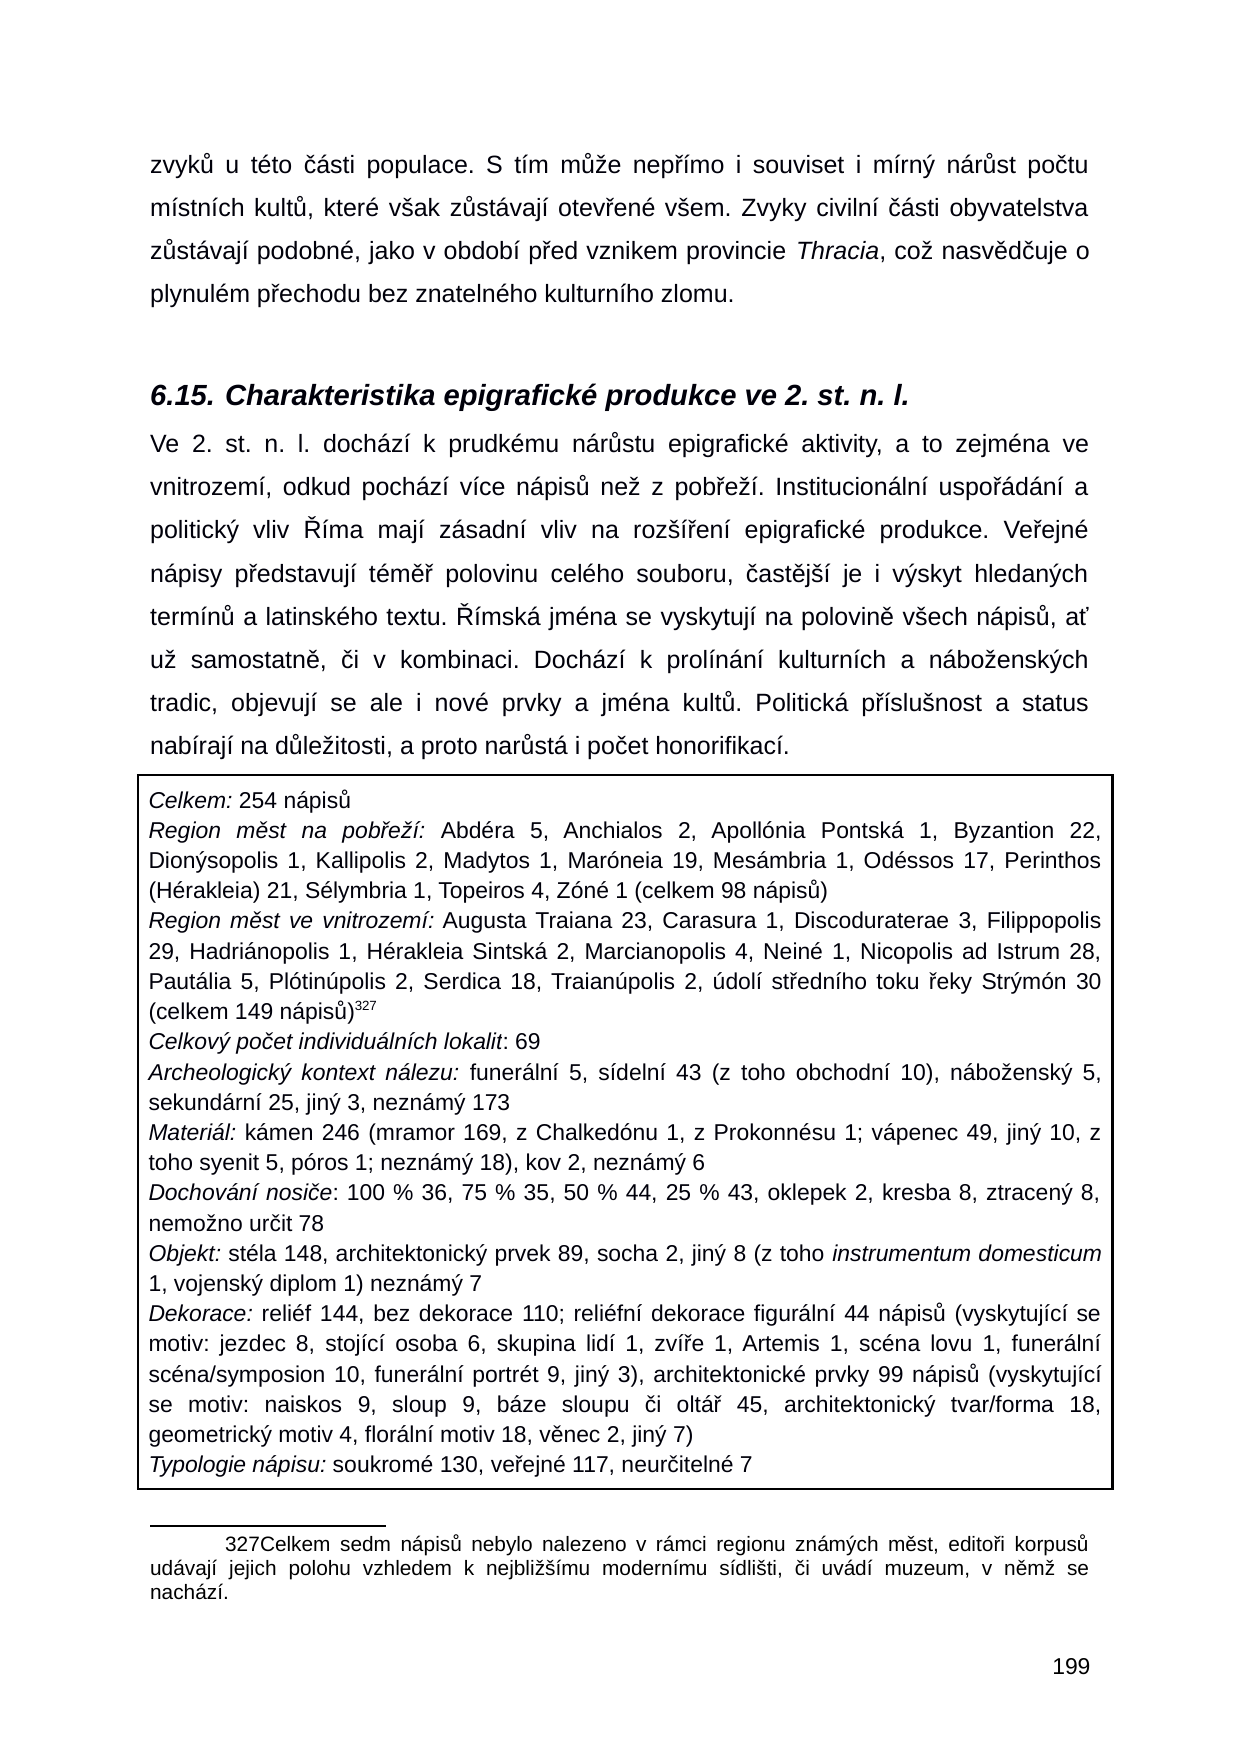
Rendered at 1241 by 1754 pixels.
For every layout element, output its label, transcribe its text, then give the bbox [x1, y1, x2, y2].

text zvyků u této části populace. S tím může nepřímo i souviset i mírný nárůst počtu místních kultů, které však zůstávají otevřené všem. Zvyky civilní části obyvatelstva zůstávají podobné, jako v období před vznikem provincie Thracia, což nasvědčuje o plynulém přechodu bez znatelného kulturního zlomu. [150, 150, 1090, 308]
text Ve 2. st. n. l. dochází k prudkému nárůstu epigrafické aktivity, a to zejména ve vnitrozemí, odkud pochází více nápisů než z pobřeží. Institucionální uspořádání a politický vliv Říma mají zásadní vliv na rozšíření epigrafické produkce. Veřejné nápisy představují téměř polovinu celého souboru, častější je i výskyt hledaných termínů a latinského textu. Římská jména se vyskytují na polovině všech nápisů, ať už samostatně, či v kombinaci. Dochází k prolínání kulturních a náboženských tradic, objevují se ale i nové prvky a jména kultů. Politická příslušnost a status nabírají na důležitosti, a proto narůstá i počet honorifikací. [150, 429, 1090, 760]
list Charakteristika epigrafické produkce ve 2. st. n. l. [150, 378, 1090, 412]
table_header Celkem: 254 nápisů Region měst na pobřeží: Abdéra 5, Anchialos 2, Apollónia Pontská 1, Byzantion 22, Dionýsopolis 1, Kallipolis 2, Madytos 1, Maróneia 19, Mesámbria 1, Odéssos 17, Perinthos (Hérakleia) 21, Sélymbria 1, Topeiros 4, Zóné 1 (celkem 98 nápisů) Region měst ve vnitrozemí: Augusta Traiana 23, Carasura 1, Discoduraterae 3, Filippopolis 29, Hadriánopolis 1, Hérakleia Sintská 2, Marcianopolis 4, Neiné 1, Nicopolis ad Istrum 28, Pautália 5, Plótinúpolis 2, Serdica 18, Traianúpolis 2, údolí středního toku řeky Strýmón 30 (celkem 149 nápisů) Celkový počet individuálních lokalit: 69 Archeologický kontext nálezu: funerální 5, sídelní 43 (z toho obchodní 10), náboženský 5, sekundární 25, jiný 3, neznámý 173 Materiál: kámen 246 (mramor 169, z Chalkedónu 1, z Prokonnésu 1; vápenec 49, jiný 10, z toho syenit 5, póros 1; neznámý 18), kov 2, neznámý 6 Dochování nosiče: 100 % 36, 75 % 35, 50 % 44, 25 % 43, oklepek 2, kresba 8, ztracený 8, nemožno určit 78 Objekt: stéla 148, architektonický prvek 89, socha 2, jiný 8 (z toho instrumentum domesticum 1, vojenský diplom 1) neznámý 7 Dekorace: reliéf 144, bez dekorace 110; reliéfní dekorace figurální 44 nápisů (vyskytující se motiv: jezdec 8, stojící osoba 6, skupina lidí 1, zvíře 1, Artemis 1, scéna lovu 1, funerální scéna/symposion 10, funerální portrét 9, jiný 3), architektonické prvky 99 nápisů (vyskytující se motiv: naiskos 9, sloup 9, báze sloupu či oltář 45, architektonický tvar/forma 18, geometrický motiv 4, florální motiv 18, věnec 2, jiný 7) Typologie nápisu: soukromé 130, veřejné 117, neurčitelné 7 [139, 776, 1111, 1488]
